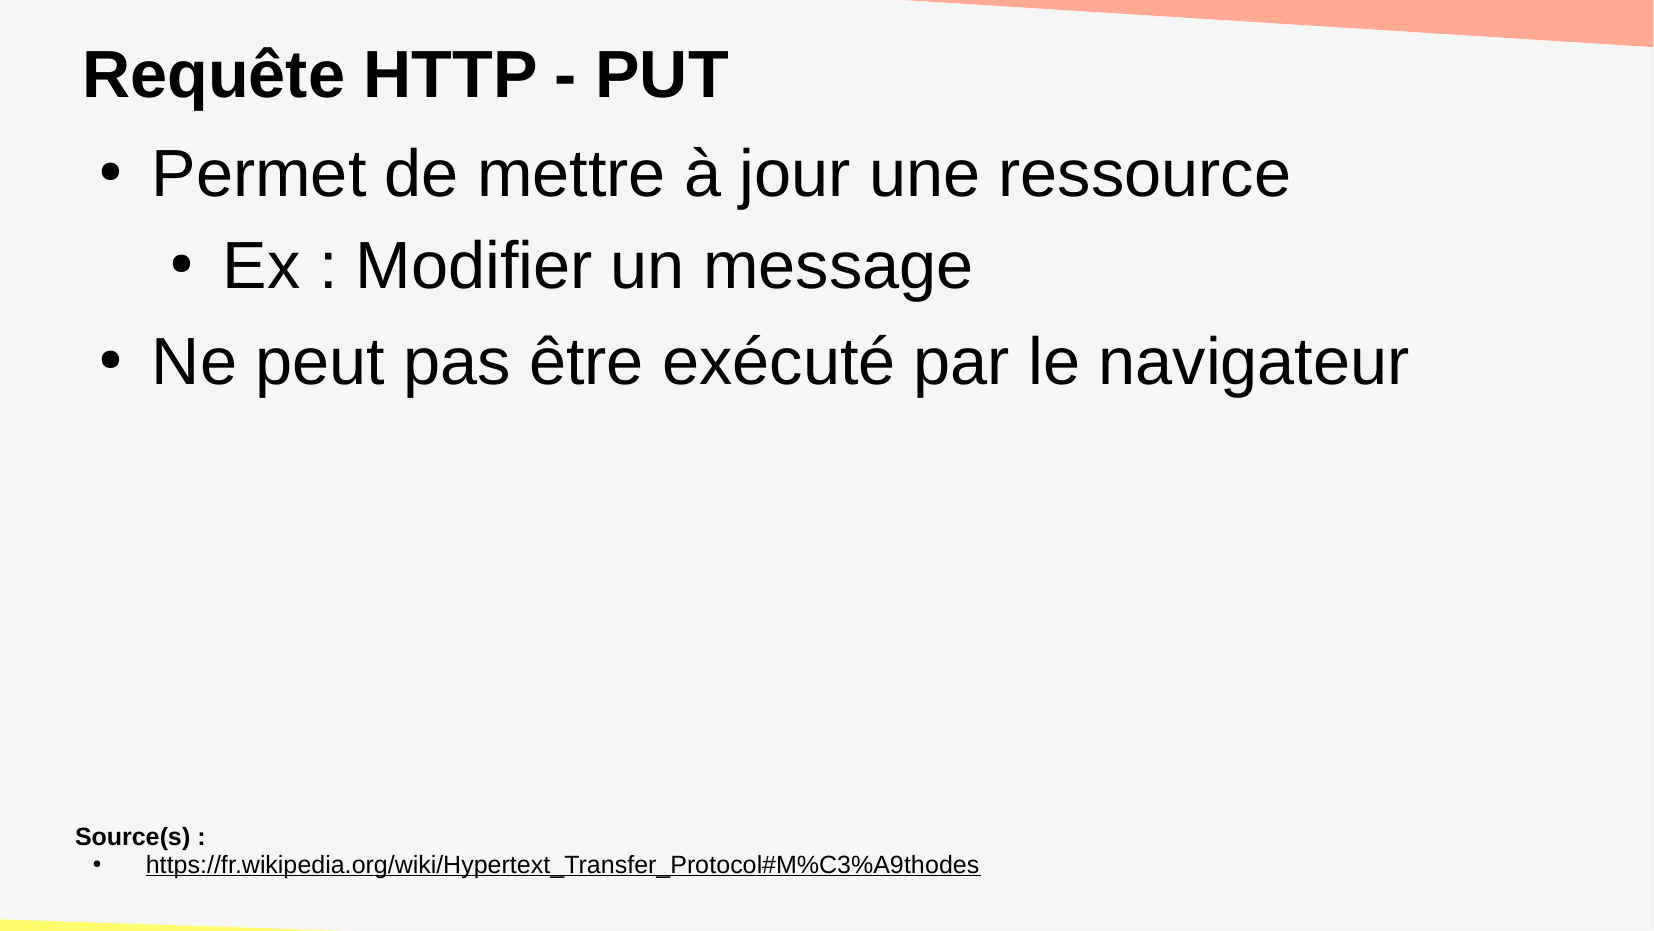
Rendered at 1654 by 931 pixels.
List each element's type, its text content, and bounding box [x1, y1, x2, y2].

text_box Source(s) : https://fr.wikipedia.org/wiki/Hypertext_Transfer_Protocol#M%C3%A9thodes [60, 815, 1546, 929]
text_box [0, 919, 347, 931]
title Requête HTTP - PUT [82, 37, 1571, 114]
text_box [904, 0, 1654, 48]
list Permet de mettre à jour une ressource Ex : Modifier un message Ne peut pas être exécuté par le navigateur [80, 135, 1620, 621]
